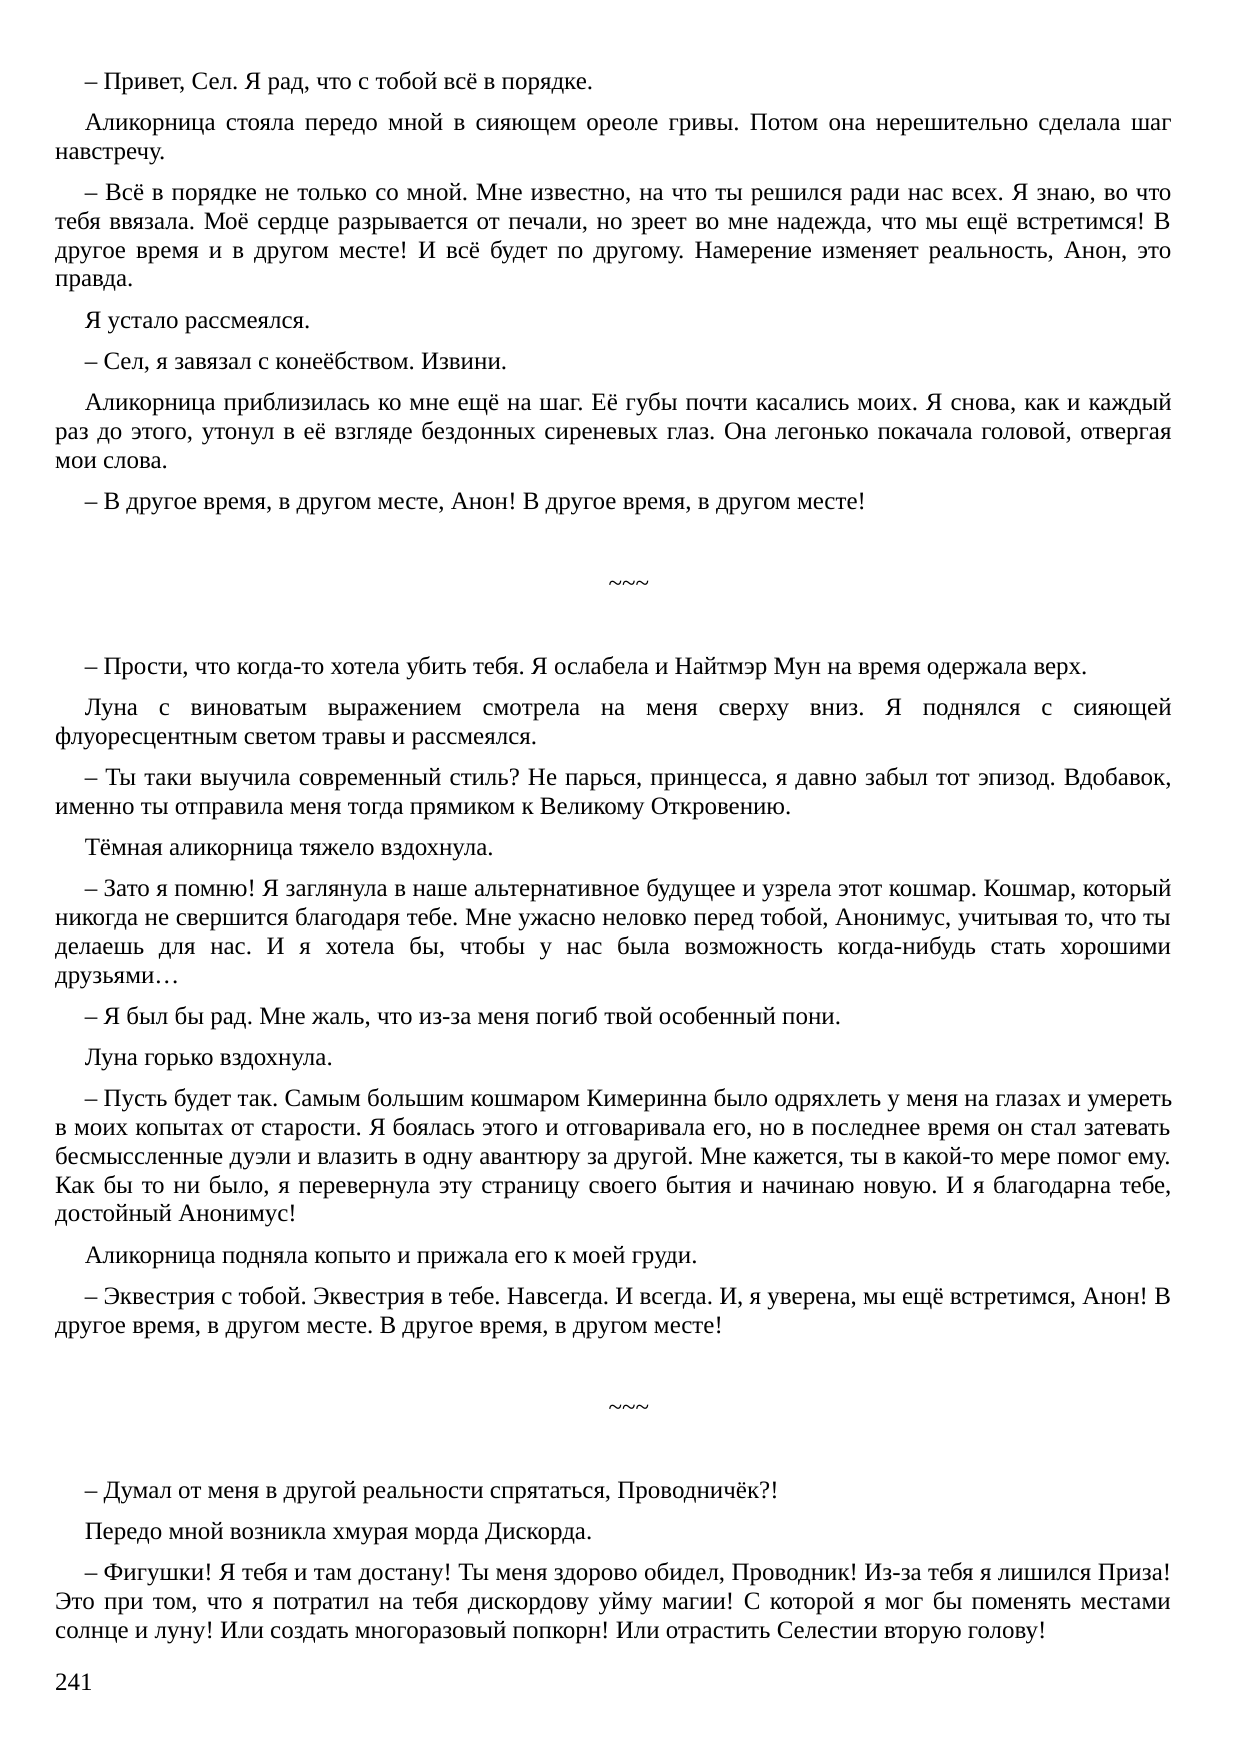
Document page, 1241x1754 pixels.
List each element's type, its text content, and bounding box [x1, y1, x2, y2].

text Луна с виноватым выражением смотрела на меня сверху вниз. Я поднялся с сияющей флуоресцентным светом травы и рассмеялся. [55, 692, 1173, 750]
text – Ты таки выучила современный стиль? Не парься, принцесса, я давно забыл тот эпизод. Вдобавок, именно ты отправила меня тогда прямиком к Великому Откровению. [55, 762, 1173, 820]
text Тёмная аликорница тяжело вздохнула. [55, 832, 1173, 861]
text – Думал от меня в другой реальности спрятаться, Проводничёк?! [55, 1475, 1173, 1503]
text – Я был бы рад. Мне жаль, что из-за меня погиб твой особенный пони. [55, 1001, 1173, 1030]
text Передо мной возникла хмурая морда Дискорда. [55, 1516, 1173, 1545]
text – Фигушки! Я тебя и там достану! Ты меня здорово обидел, Проводник! Из-за тебя я лишился Приза! Это при том, что я потратил на тебя дискордову уйму магии! С которой я мог бы поменять местами солнце и луну! Или создать многоразовый попкорн! Или отрастить Селестии вторую голову! [55, 1557, 1173, 1643]
text – Пусть будет так. Самым большим кошмаром Кимеринна было одряхлеть у меня на глазах и умереть в моих копытах от старости. Я боялась этого и отговаривала его, но в последнее время он стал затевать бесмыссленные дуэли и влазить в одну авантюру за другой. Мне кажется, ты в какой-то мере помог ему. Как бы то ни было, я перевернула эту страницу своего бытия и начинаю новую. И я благодарна тебе, достойный Анонимус! [55, 1083, 1173, 1227]
text Луна горько вздохнула. [55, 1042, 1173, 1071]
text – Сел, я завязал с конеёбством. Извини. [55, 346, 1173, 375]
text – Прости, что когда-то хотела убить тебя. Я ослабела и Найтмэр Мун на время одержала верх. [55, 651, 1173, 680]
text Аликорница подняла копыто и прижала его к моей груди. [55, 1240, 1173, 1268]
text – Зато я помню! Я заглянула в наше альтернативное будущее и узрела этот кошмар. Кошмар, который никогда не свершится благодаря тебе. Мне ужасно неловко перед тобой, Анонимус, учитывая то, что ты делаешь для нас. И я хотела бы, чтобы у нас была возможность когда-нибудь стать хорошими друзьями… [55, 873, 1173, 988]
text Я устало рассмеялся. [55, 305, 1173, 333]
text ~~~ [55, 568, 1173, 597]
text Аликорница стояла передо мной в сияющем ореоле гривы. Потом она нерешительно сделала шаг навстречу. [55, 107, 1173, 165]
text Аликорница приблизилась ко мне ещё на шаг. Её губы почти касались моих. Я снова, как и каждый раз до этого, утонул в её взгляде бездонных сиреневых глаз. Она легонько покачала головой, отвергая мои слова. [55, 387, 1173, 473]
text ~~~ [55, 1392, 1173, 1421]
text – Привет, Сел. Я рад, что с тобой всё в порядке. [55, 66, 1173, 95]
text – Эквестрия с тобой. Эквестрия в тебе. Навсегда. И всегда. И, я уверена, мы ещё встретимся, Анон! В другое время, в другом месте. В другое время, в другом месте! [55, 1281, 1173, 1338]
text – Всё в порядке не только со мной. Мне известно, на что ты решился ради нас всех. Я знаю, во что тебя ввязала. Моё сердце разрывается от печали, но зреет во мне надежда, что мы ещё встретимся! В другое время и в другом месте! И всё будет по другому. Намерение изменяет реальность, Анон, это правда. [55, 177, 1173, 292]
text – В другое время, в другом месте, Анон! В другое время, в другом месте! [55, 486, 1173, 515]
